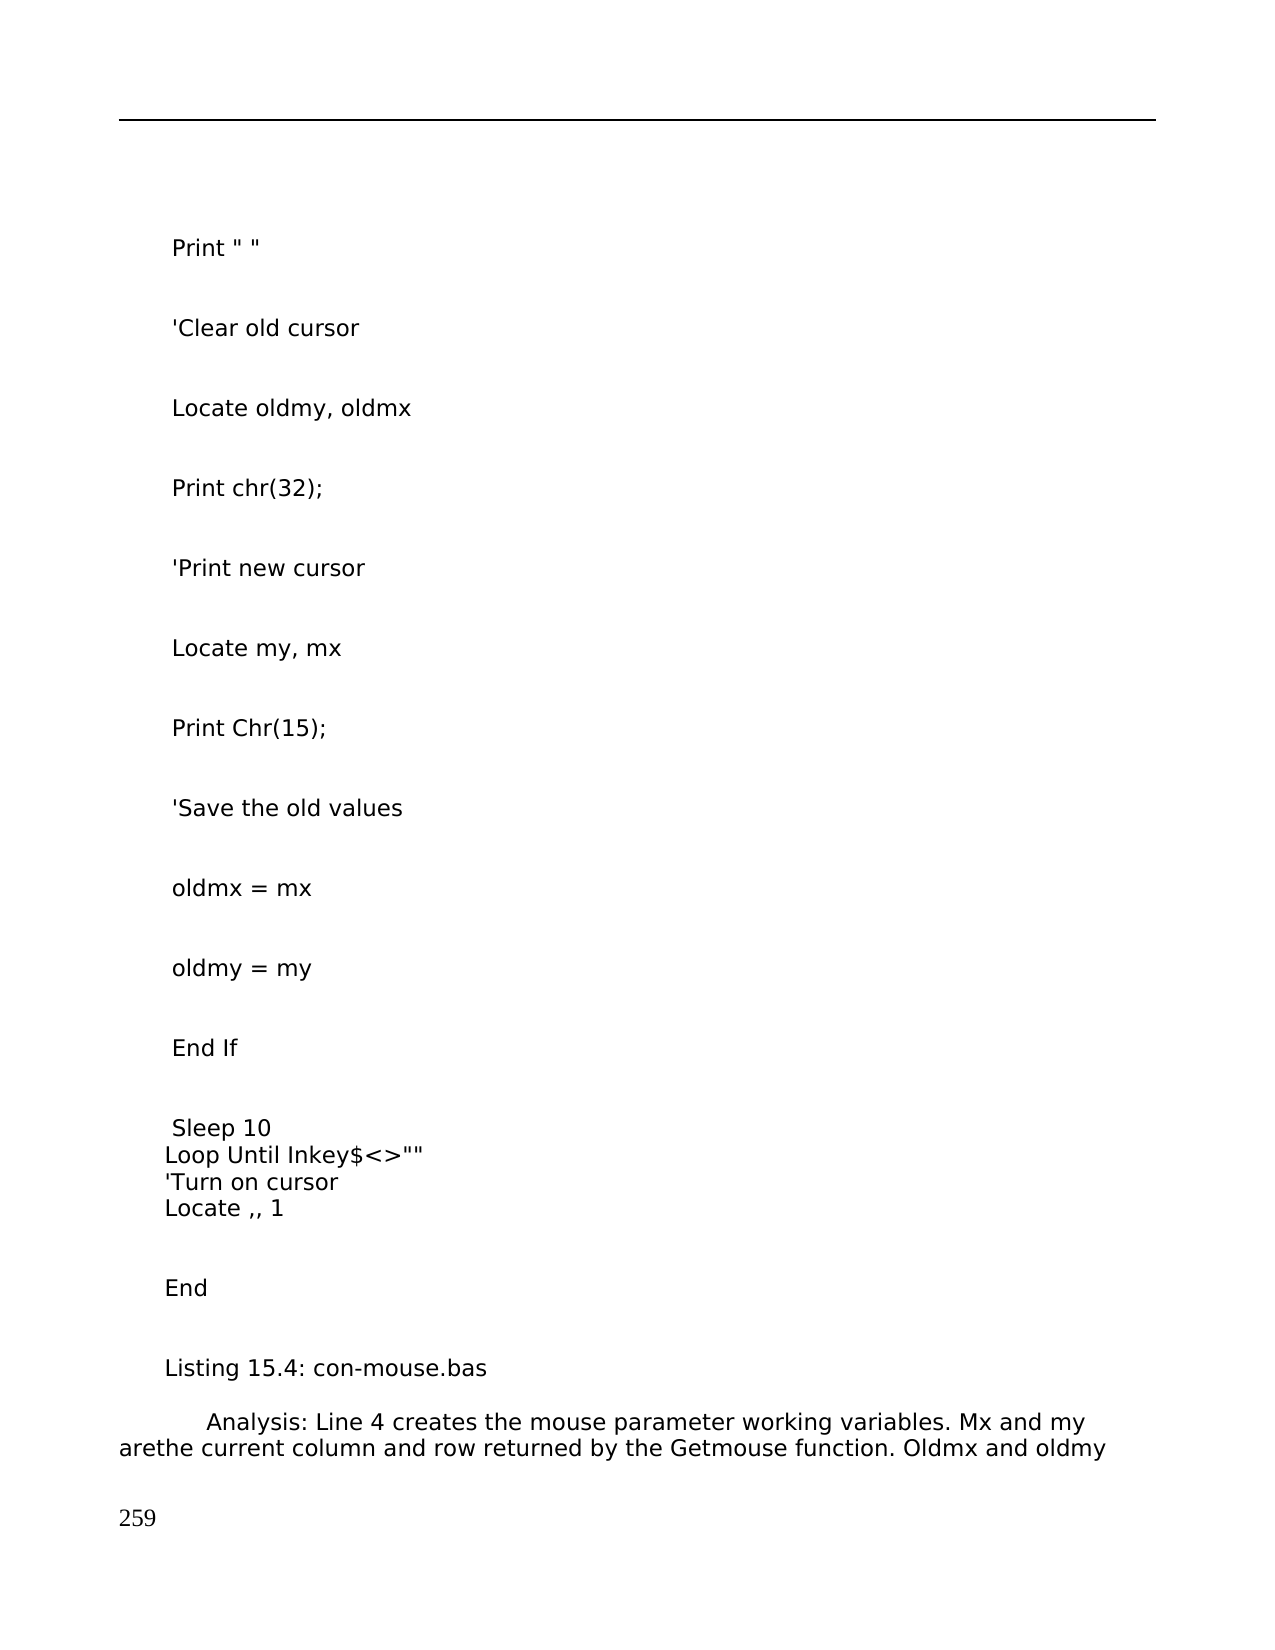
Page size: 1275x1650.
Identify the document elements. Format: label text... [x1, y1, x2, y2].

text 'Clear old cursor [118, 316, 1156, 342]
text End [118, 1276, 1156, 1302]
text Print Chr(15); [118, 716, 1156, 742]
text oldmy = my [118, 956, 1156, 982]
text oldmx = mx [118, 876, 1156, 902]
text Locate ,, 1 [118, 1196, 1156, 1222]
text End If [118, 1036, 1156, 1062]
text Locate oldmy, oldmx [118, 396, 1156, 422]
text 'Print new cursor [118, 556, 1156, 582]
text Listing 15.4: con-mouse.bas [118, 1356, 1156, 1382]
text Locate my, mx [118, 636, 1156, 662]
text 'Save the old values [118, 796, 1156, 822]
text Print " " [118, 236, 1156, 262]
text 'Turn on cursor [118, 1169, 1156, 1196]
text Print chr(32); [118, 476, 1156, 502]
text Sleep 10 [118, 1116, 1156, 1142]
text Analysis: Line 4 creates the mouse parameter working variables. Mx and my arethe current column and row returned by the Getmouse function. Oldmx and oldmy [118, 1409, 1156, 1462]
text Loop Until Inkey$<>"" [118, 1142, 1156, 1169]
